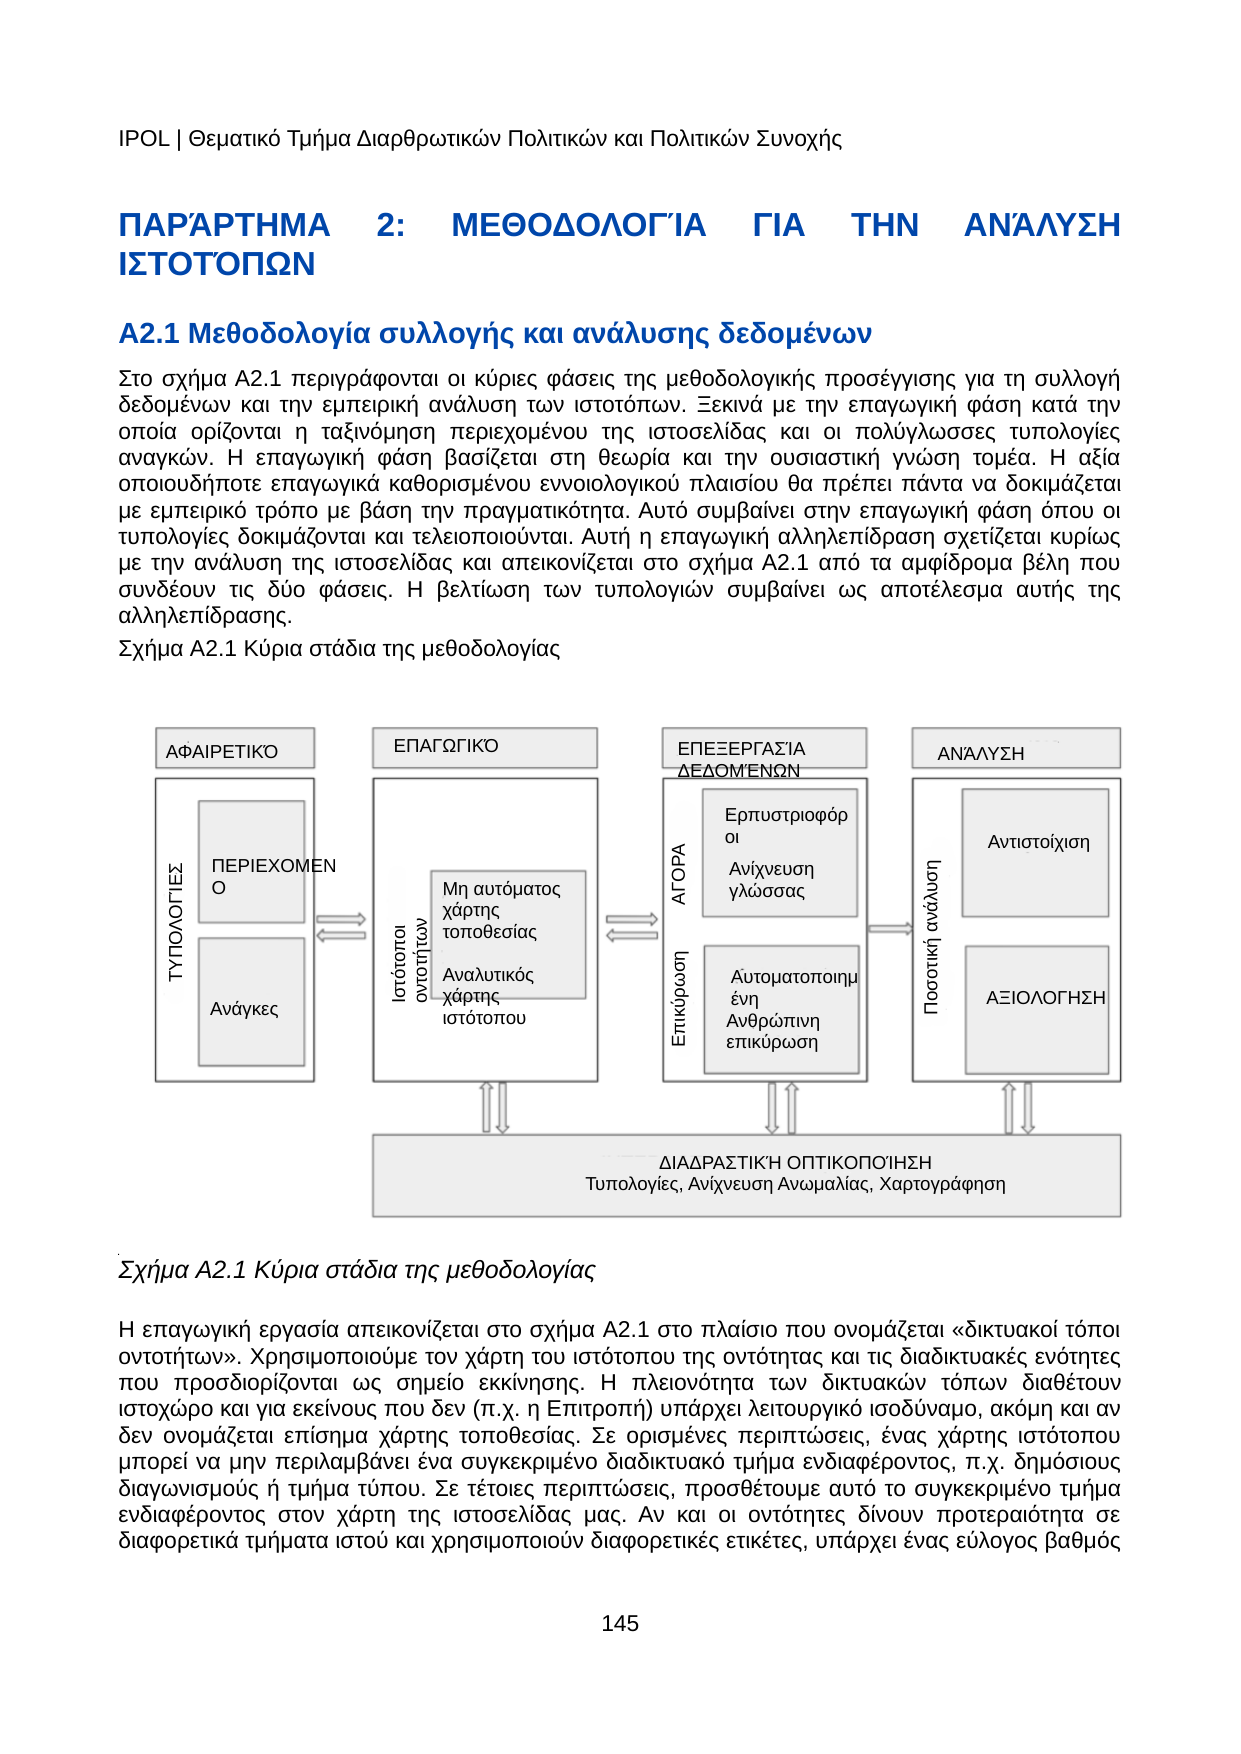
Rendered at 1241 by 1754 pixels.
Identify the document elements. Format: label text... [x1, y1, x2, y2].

subtitle ΠΑΡΆΡΤΗΜΑ 2: ΜΕΘΟΔΟΛΟΓΊΑ ΓΙΑ ΤΗΝ ΑΝΆΛΥΣΗ ΙΣΤΟΤΌΠΩΝ [118, 205, 1122, 282]
text Στο σχήμα Α2.1 περιγράφονται οι κύριες φάσεις της μεθοδολογικής προσέγγισης για τη συλλογή δεδομένων και την εμπειρική ανάλυση των ιστοτόπων. Ξεκινά με την επαγωγική φάση κατά την οποία ορίζονται η ταξινόμηση περιεχομένου της ιστοσελίδας και οι πολύγλωσσες τυπολογίες αναγκών. Η επαγωγική φάση βασίζεται στη θεωρία και την ουσιαστική γνώση τομέα. Η αξία οποιουδήποτε επαγωγικά καθορισμένου εννοιολογικού πλαισίου θα πρέπει πάντα να δοκιμάζεται με εμπειρικό τρόπο με βάση την πραγματικότητα. Αυτό συμβαίνει στην επαγωγική φάση όπου οι τυπολογίες δοκιμάζονται και τελειοποιούνται. Αυτή η επαγωγική αλληλεπίδραση σχετίζεται κυρίως με την ανάλυση της ιστοσελίδας και απεικονίζεται στο σχήμα Α2.1 από τα αμφίδρομα βέλη που συνδέουν τις δύο φάσεις. Η βελτίωση των τυπολογιών συμβαίνει ως αποτέλεσμα αυτής της αλληλεπίδρασης. [118, 365, 1122, 628]
subtitle A2.1 Μεθοδολογία συλλογής και ανάλυσης δεδομένων [118, 316, 1122, 349]
picture [118, 703, 1181, 1255]
text Η επαγωγική εργασία απεικονίζεται στο σχήμα A2.1 στο πλαίσιο που ονομάζεται «δικτυακοί τόποι οντοτήτων». Χρησιμοποιούμε τον χάρτη του ιστότοπου της οντότητας και τις διαδικτυακές ενότητες που προσδιορίζονται ως σημείο εκκίνησης. Η πλειονότητα των δικτυακών τόπων διαθέτουν ιστοχώρο και για εκείνους που δεν (π.χ. η Επιτροπή) υπάρχει λειτουργικό ισοδύναμο, ακόμη και αν δεν ονομάζεται επίσημα χάρτης τοποθεσίας. Σε ορισμένες περιπτώσεις, ένας χάρτης ιστότοπου μπορεί να μην περιλαμβάνει ένα συγκεκριμένο διαδικτυακό τμήμα ενδιαφέροντος, π.χ. δημόσιους διαγωνισμούς ή τμήμα τύπου. Σε τέτοιες περιπτώσεις, προσθέτουμε αυτό το συγκεκριμένο τμήμα ενδιαφέροντος στον χάρτη της ιστοσελίδας μας. Αν και οι οντότητες δίνουν προτεραιότητα σε διαφορετικά τμήματα ιστού και χρησιμοποιούν διαφορετικές ετικέτες, υπάρχει ένας εύλογος βαθμός [118, 1316, 1122, 1553]
text Σχήμα A2.1 Κύρια στάδια της μεθοδολογίας [118, 1255, 1180, 1283]
text Σχήμα A2.1 Κύρια στάδια της μεθοδολογίας [118, 635, 1122, 661]
